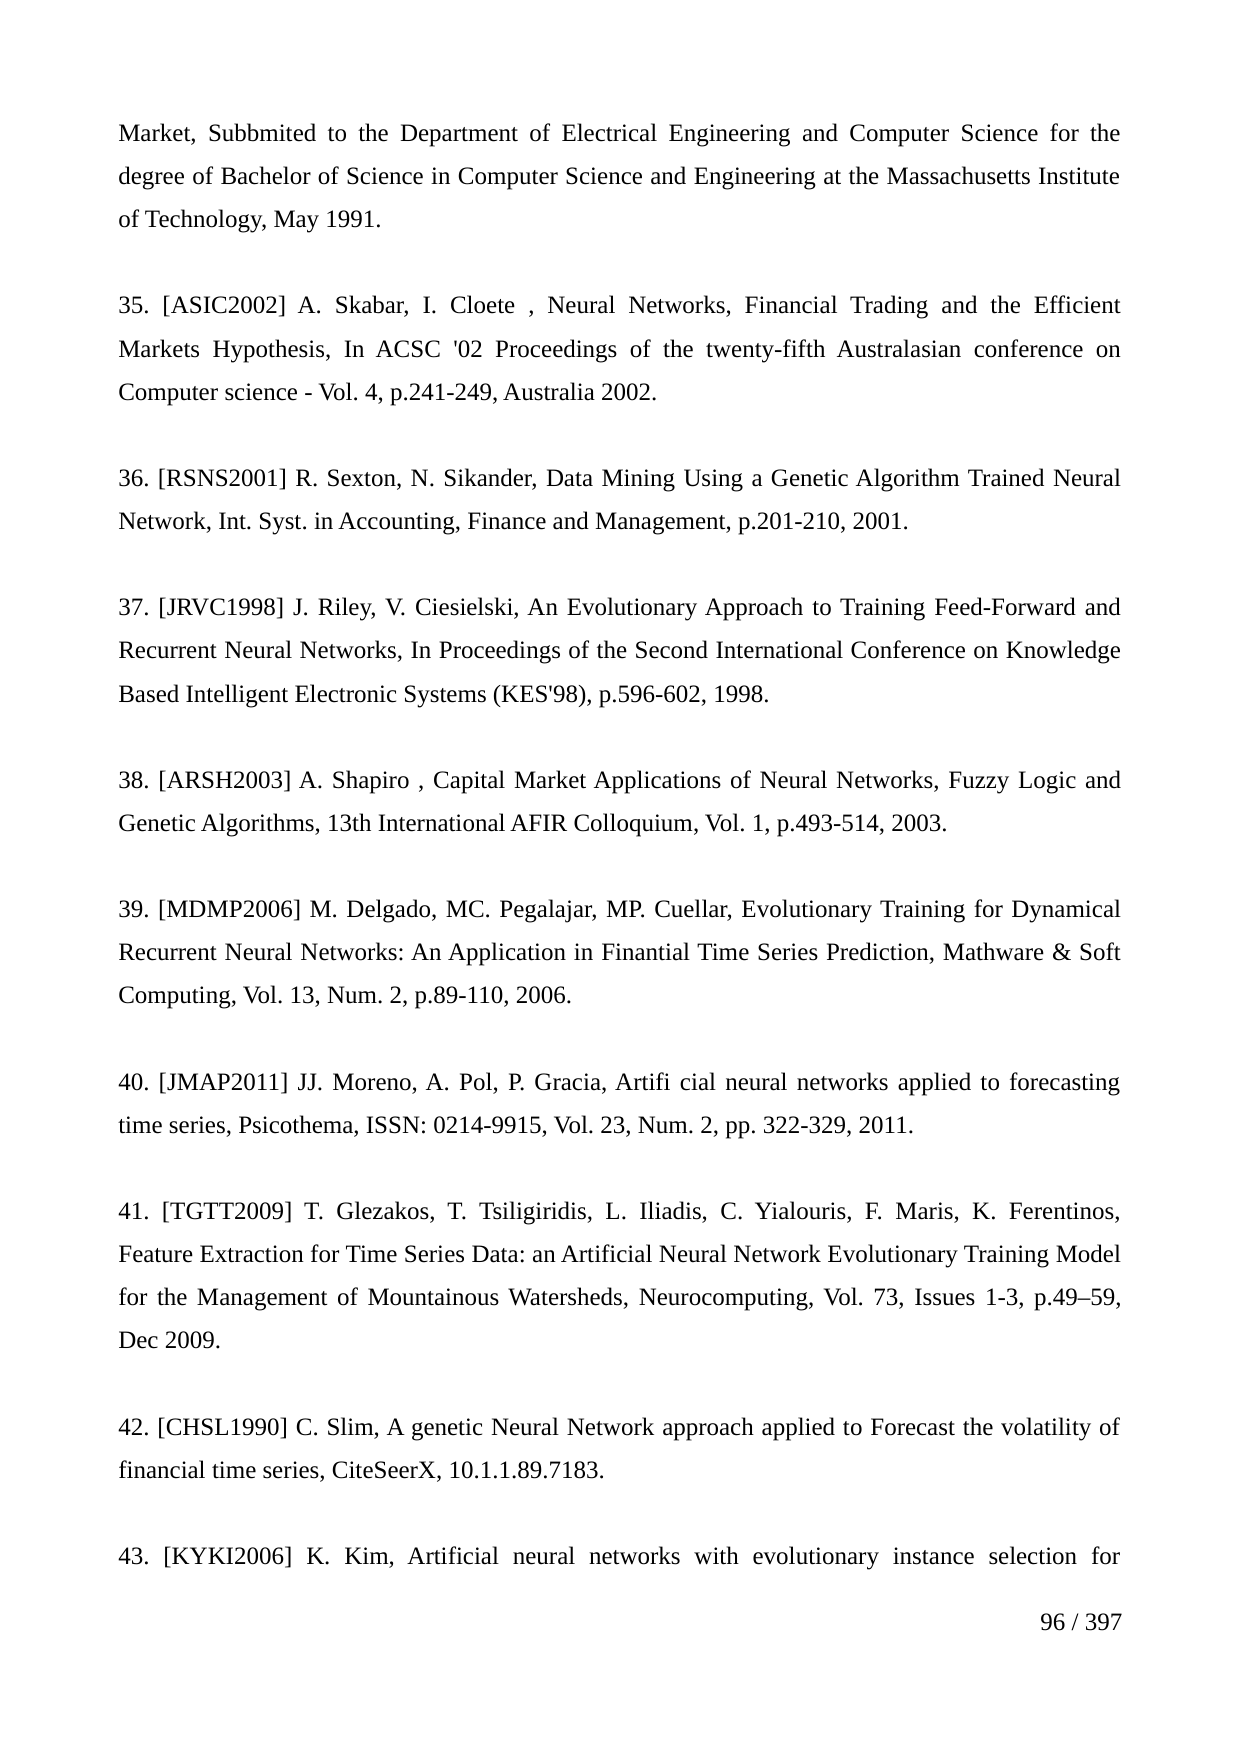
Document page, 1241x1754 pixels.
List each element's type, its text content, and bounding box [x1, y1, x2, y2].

text 35. [ASIC2002] A. Skabar, I. Cloete , Neural Networks, Financial Trading and the Efficient Markets Hypothesis, In ACSC '02 Proceedings of the twenty-fifth Australasian conference on Computer science - Vol. 4, p.241-249, Australia 2002. [118, 291, 1122, 406]
text 38. [ARSH2003] A. Shapiro , Capital Market Applications of Neural Networks, Fuzzy Logic and Genetic Algorithms, 13th International AFIR Colloquium, Vol. 1, p.493-514, 2003. [118, 765, 1122, 837]
text 40. [JMAP2011] JJ. Moreno, A. Pol, P. Gracia, Artifi cial neural networks applied to forecasting time series, Psicothema, ISSN: 0214-9915, Vol. 23, Num. 2, pp. 322-329, 2011. [118, 1067, 1122, 1139]
text 36. [RSNS2001] R. Sexton, N. Sikander, Data Mining Using a Genetic Algorithm Trained Neural Network, Int. Syst. in Accounting, Finance and Management, p.201-210, 2001. [118, 463, 1122, 535]
text Market, Subbmited to the Department of Electrical Engineering and Computer Science for the degree of Bachelor of Science in Computer Science and Engineering at the Massachusetts Institute of Technology, May 1991. [118, 118, 1122, 233]
text 41. [TGTT2009] T. Glezakos, T. Tsiligiridis, L. Iliadis, C. Yialouris, F. Maris, K. Ferentinos, Feature Extraction for Time Series Data: an Artificial Neural Network Evolutionary Training Model for the Management of Mountainous Watersheds, Neurocomputing, Vol. 73, Issues 1-3, p.49–59, Dec 2009. [118, 1196, 1122, 1354]
text 43. [KYKI2006] K. Kim, Artificial neural networks with evolutionary instance selection for [118, 1541, 1122, 1570]
text 42. [CHSL1990] C. Slim, A genetic Neural Network approach applied to Forecast the volatility of financial time series, CiteSeerX, 10.1.1.89.7183. [118, 1412, 1122, 1484]
text 37. [JRVC1998] J. Riley, V. Ciesielski, An Evolutionary Approach to Training Feed-Forward and Recurrent Neural Networks, In Proceedings of the Second International Conference on Knowledge Based Intelligent Electronic Systems (KES'98), p.596-602, 1998. [118, 592, 1122, 707]
text 39. [MDMP2006] M. Delgado, MC. Pegalajar, MP. Cuellar, Evolutionary Training for Dynamical Recurrent Neural Networks: An Application in Finantial Time Series Prediction, Mathware & Soft Computing, Vol. 13, Num. 2, p.89-110, 2006. [118, 894, 1122, 1009]
